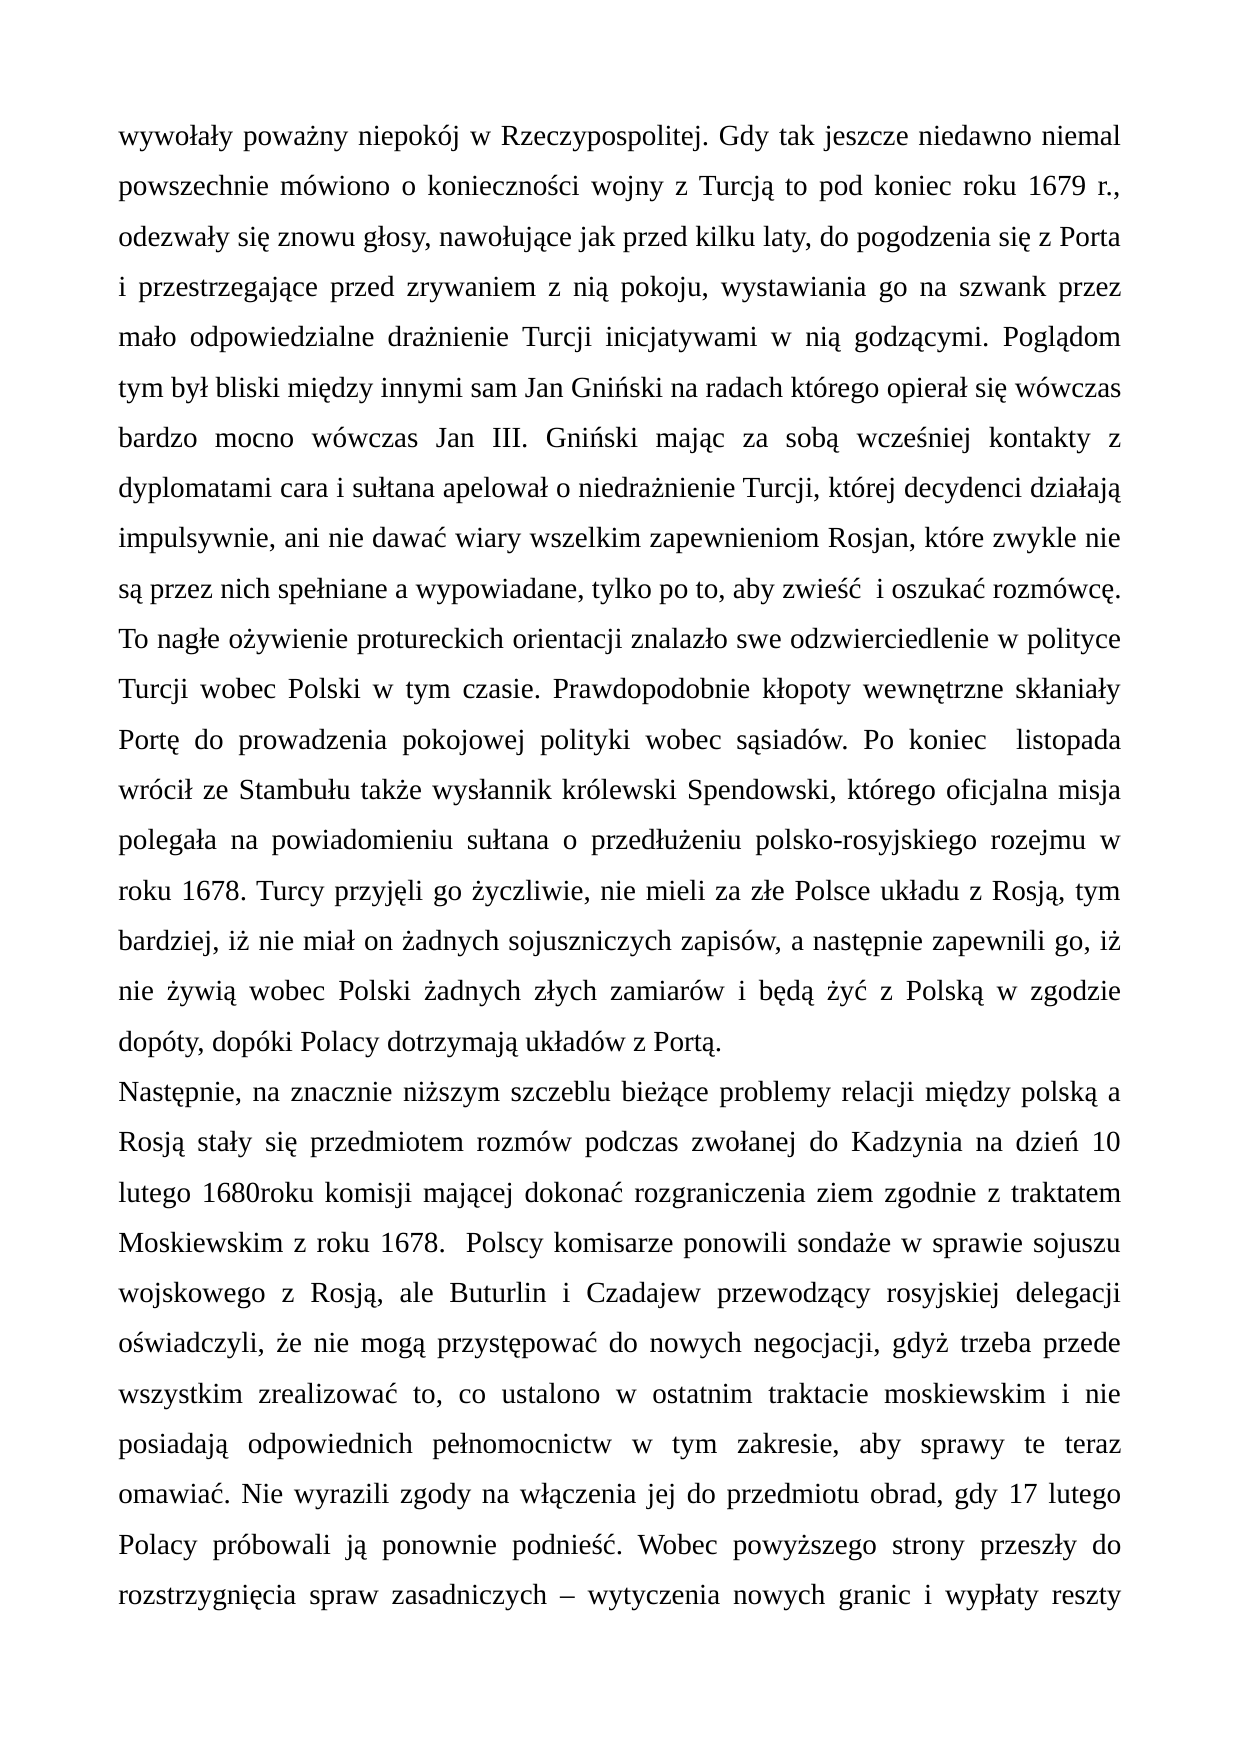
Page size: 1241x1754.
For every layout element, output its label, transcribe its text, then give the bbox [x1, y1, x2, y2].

text wywołały poważny niepokój w Rzeczypospolitej. Gdy tak jeszcze niedawno niemal powszechnie mówiono o konieczności wojny z Turcją to pod koniec roku 1679 r., odezwały się znowu głosy, nawołujące jak przed kilku laty, do pogodzenia się z Porta i przestrzegające przed zrywaniem z nią pokoju, wystawiania go na szwank przez mało odpowiedzialne drażnienie Turcji inicjatywami w nią godzącymi. Poglądom tym był bliski między innymi sam Jan Gniński na radach którego opierał się wówczas bardzo mocno wówczas Jan III. Gniński mając za sobą wcześniej kontakty z dyplomatami cara i sułtana apelował o niedrażnienie Turcji, której decydenci działają impulsywnie, ani nie dawać wiary wszelkim zapewnieniom Rosjan, które zwykle nie są przez nich spełniane a wypowiadane, tylko po to, aby zwieść i oszukać rozmówcę. [118, 118, 1122, 604]
text To nagłe ożywienie protureckich orientacji znalazło swe odzwierciedlenie w polityce Turcji wobec Polski w tym czasie. Prawdopodobnie kłopoty wewnętrzne skłaniały Portę do prowadzenia pokojowej polityki wobec sąsiadów. Po koniec listopada wrócił ze Stambułu także wysłannik królewski Spendowski, którego oficjalna misja polegała na powiadomieniu sułtana o przedłużeniu polsko-rosyjskiego rozejmu w roku 1678. Turcy przyjęli go życzliwie, nie mieli za złe Polsce układu z Rosją, tym bardziej, iż nie miał on żadnych sojuszniczych zapisów, a następnie zapewnili go, iż nie żywią wobec Polski żadnych złych zamiarów i będą żyć z Polską w zgodzie dopóty, dopóki Polacy dotrzymają układów z Portą. [118, 621, 1122, 1057]
text Następnie, na znacznie niższym szczeblu bieżące problemy relacji między polską a Rosją stały się przedmiotem rozmów podczas zwołanej do Kadzynia na dzień 10 lutego 1680roku komisji mającej dokonać rozgraniczenia ziem zgodnie z traktatem Moskiewskim z roku 1678. Polscy komisarze ponowili sondaże w sprawie sojuszu wojskowego z Rosją, ale Buturlin i Czadajew przewodzący rosyjskiej delegacji oświadczyli, że nie mogą przystępować do nowych negocjacji, gdyż trzeba przede wszystkim zrealizować to, co ustalono w ostatnim traktacie moskiewskim i nie posiadają odpowiednich pełnomocnictw w tym zakresie, aby sprawy te teraz omawiać. Nie wyrazili zgody na włączenia jej do przedmiotu obrad, gdy 17 lutego Polacy próbowali ją ponownie podnieść. Wobec powyższego strony przeszły do rozstrzygnięcia spraw zasadniczych – wytyczenia nowych granic i wypłaty reszty [118, 1074, 1122, 1611]
